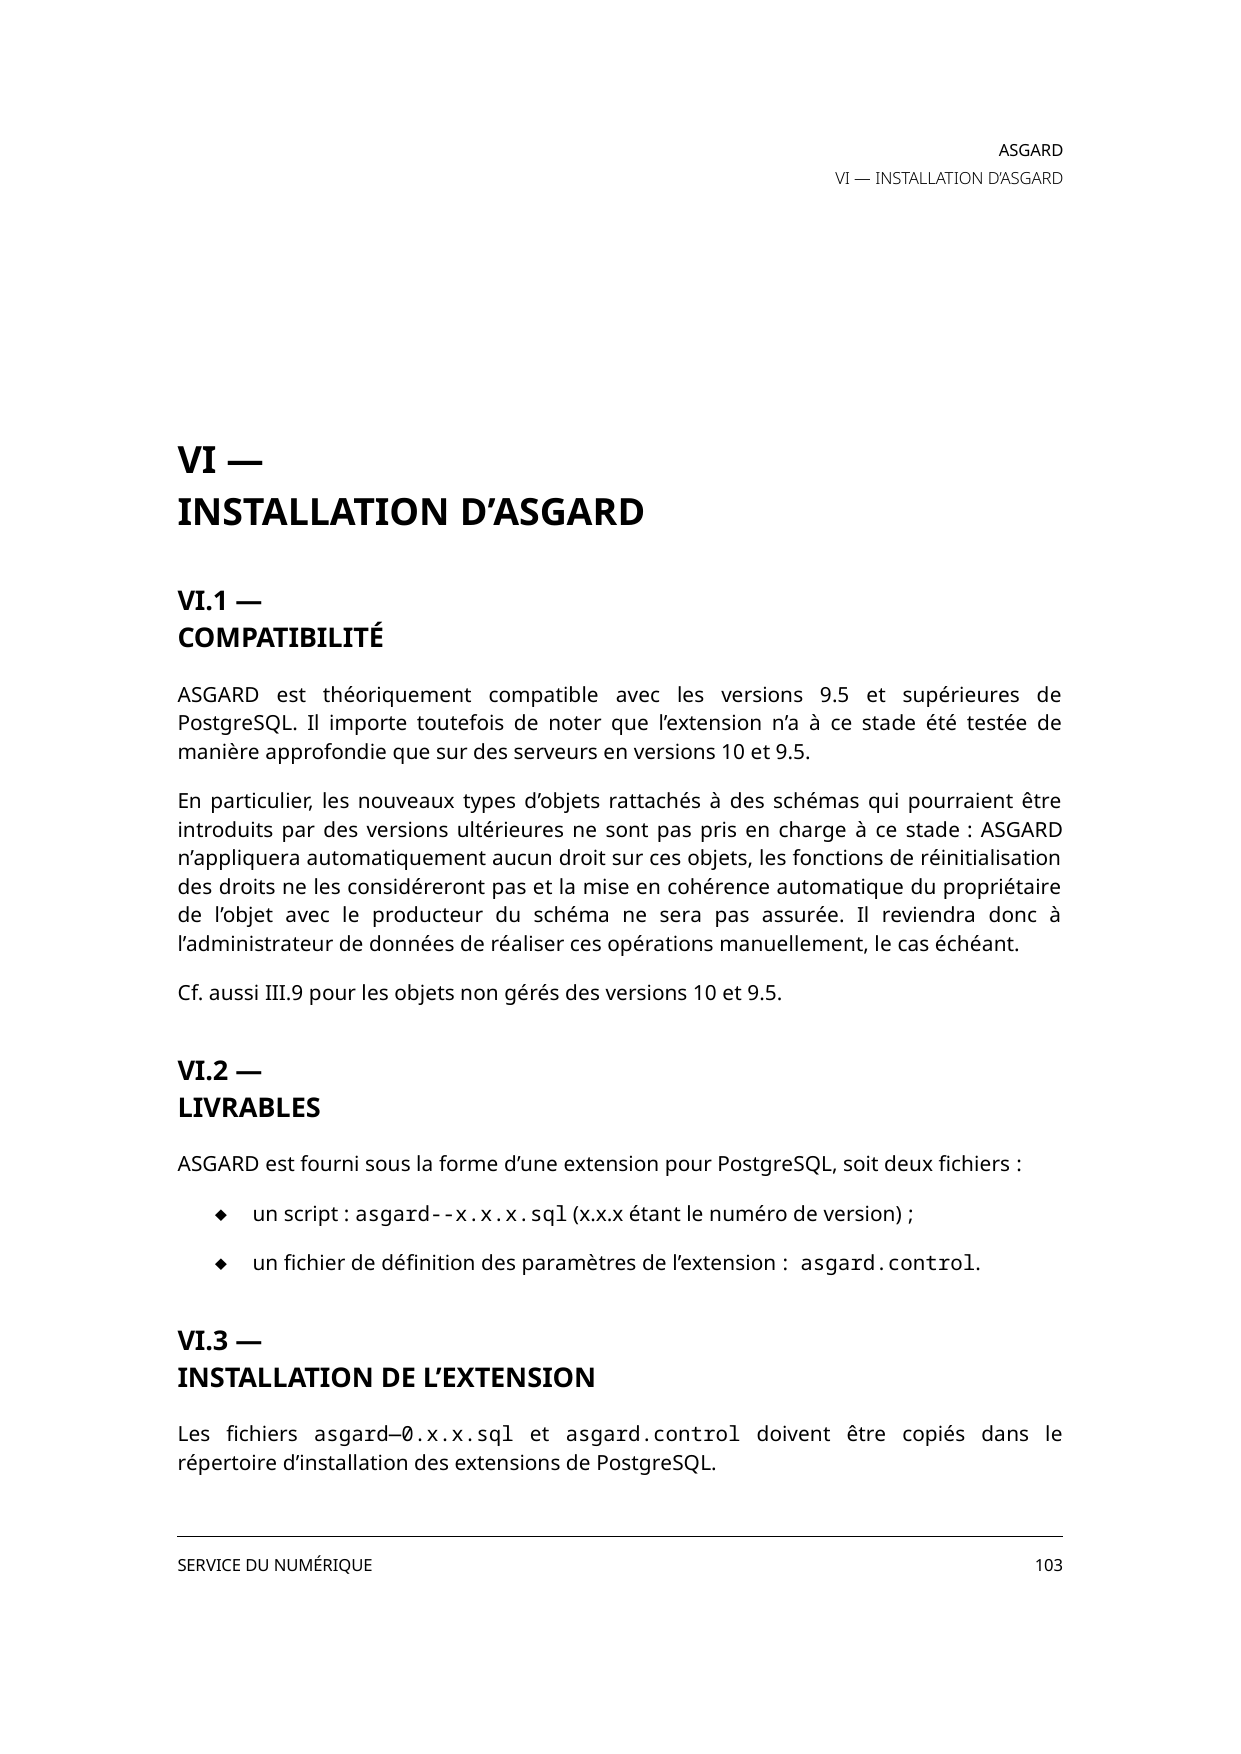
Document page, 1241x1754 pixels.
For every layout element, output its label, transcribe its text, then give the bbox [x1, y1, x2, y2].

list un script : asgard--x.x.x.sql (x.x.x étant le numéro de version) ; [215, 1198, 1063, 1227]
subtitle Installation d’ASGARD [177, 434, 1063, 536]
text Cf. aussi III.9 pour les objets non gérés des versions 10 et 9.5. [177, 978, 1063, 1006]
text Les fichiers asgard—0.x.x.sql et asgard.control doivent être copiés dans le répertoire d’installation des extensions de PostgreSQL. [177, 1419, 1063, 1476]
list un fichier de définition des paramètres de l’extension : asgard.control. [215, 1248, 1063, 1276]
subtitle Compatibilité [177, 576, 1063, 658]
text ASGARD est fourni sous la forme d’une extension pour PostgreSQL, soit deux fichiers : [177, 1149, 1063, 1178]
subtitle Installation de l’extension [177, 1315, 1063, 1398]
text En particulier, les nouveaux types d’objets rattachés à des schémas qui pourraient être introduits par des versions ultérieures ne sont pas pris en charge à ce stade : ASGARD n’appliquera automatiquement aucun droit sur ces objets, les fonctions de réinitialisation des droits ne les considéreront pas et la mise en cohérence automatique du propriétaire de l’objet avec le producteur du schéma ne sera pas assurée. Il reviendra donc à l’administrateur de données de réaliser ces opérations manuellement, le cas échéant. [177, 786, 1063, 957]
text ASGARD est théoriquement compatible avec les versions 9.5 et supérieures de PostgreSQL. Il importe toutefois de noter que l’extension n’a à ce stade été testée de manière approfondie que sur des serveurs en versions 10 et 9.5. [177, 680, 1063, 765]
subtitle Livrables [177, 1045, 1063, 1128]
